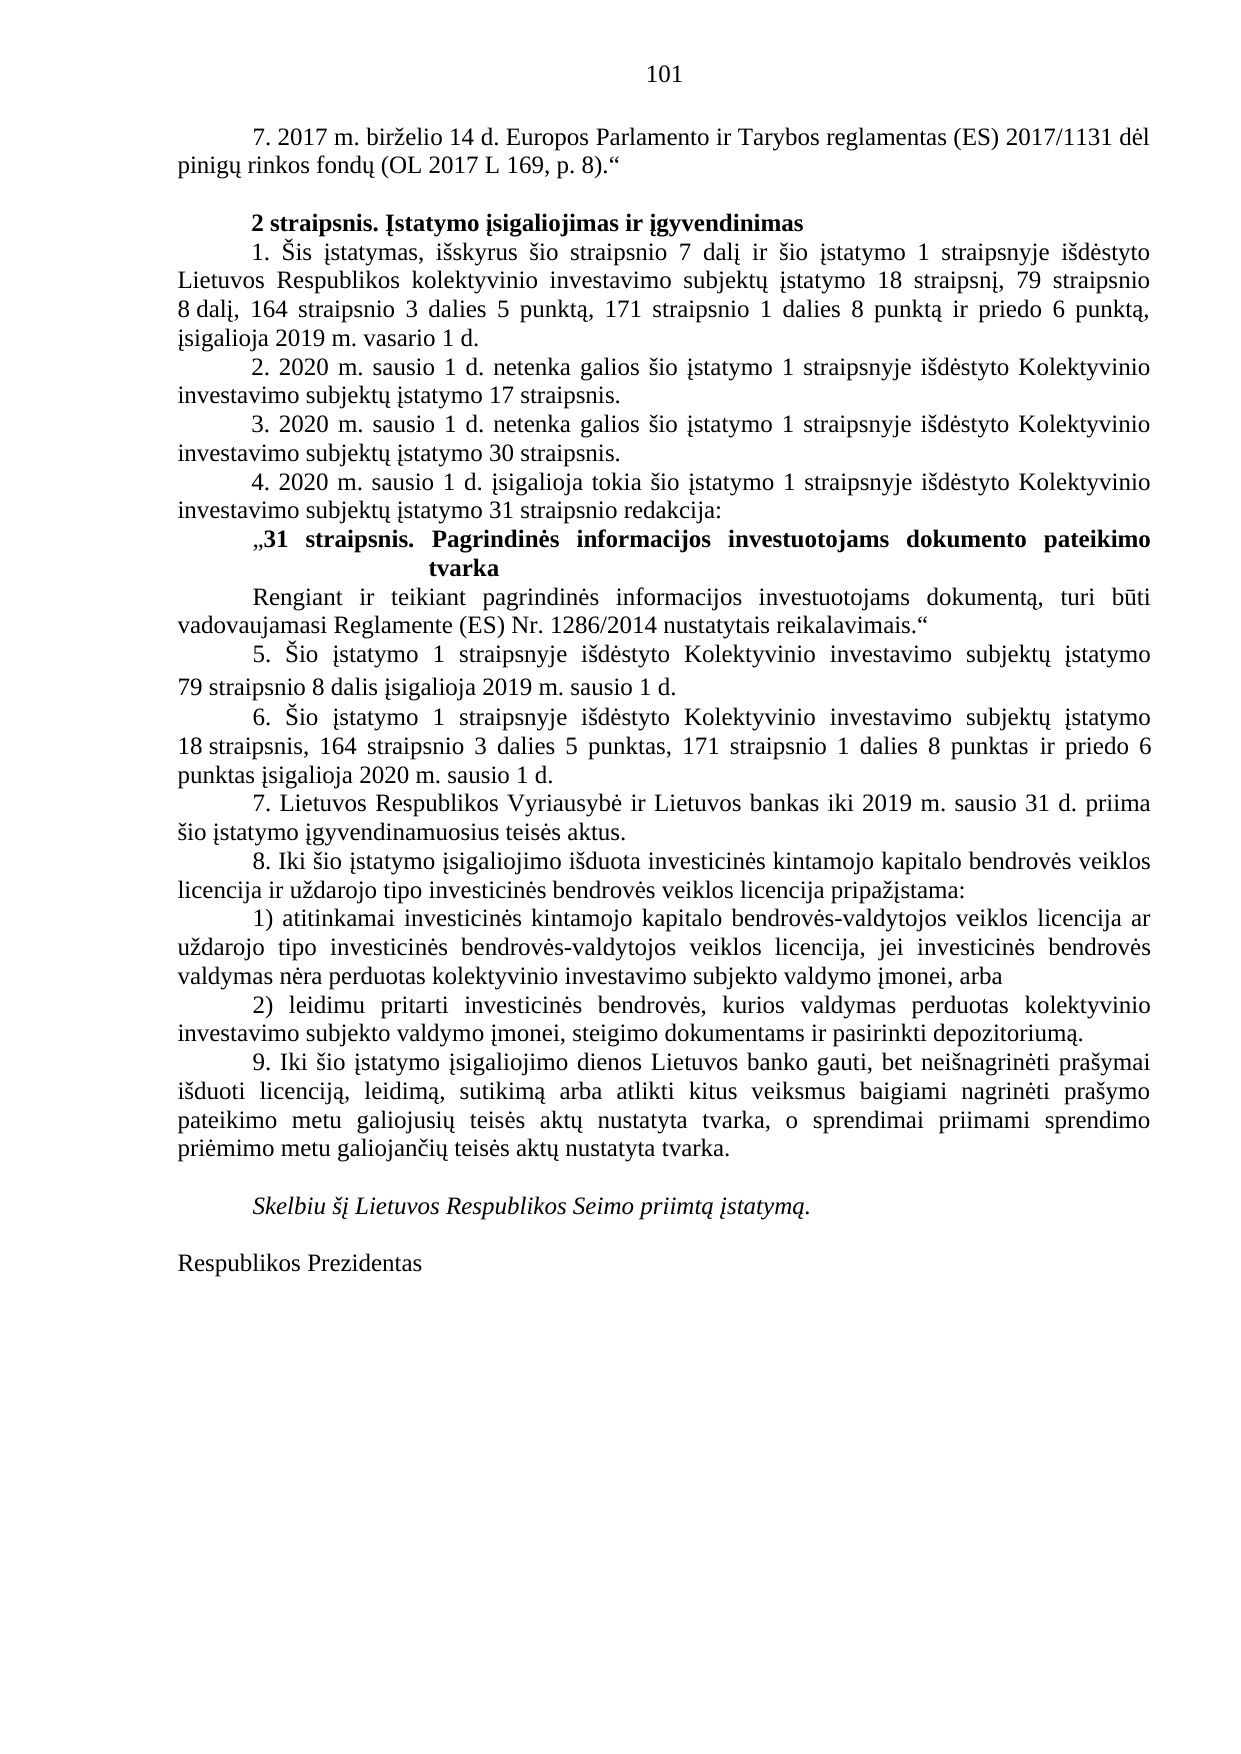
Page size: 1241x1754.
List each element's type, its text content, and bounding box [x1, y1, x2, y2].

text Respublikos Prezidentas [177, 1248, 1152, 1277]
text Skelbiu šį Lietuvos Respublikos Seimo priimtą įstatymą. [177, 1191, 1152, 1220]
text 7. Lietuvos Respublikos Vyriausybė ir Lietuvos bankas iki 2019 m. sausio 31 d. priima šio įstatymo įgyvendinamuosius teisės aktus. [177, 788, 1152, 846]
text 3. 2020 m. sausio 1 d. netenka galios šio įstatymo 1 straipsnyje išdėstyto Kolektyvinio investavimo subjektų įstatymo 30 straipsnis. [177, 409, 1152, 467]
text 2) leidimu pritarti investicinės bendrovės, kurios valdymas perduotas kolektyvinio investavimo subjekto valdymo įmonei, steigimo dokumentams ir pasirinkti depozitoriumą. [177, 990, 1152, 1047]
text 9. Iki šio įstatymo įsigaliojimo dienos Lietuvos banko gauti, bet neišnagrinėti prašymai išduoti licenciją, leidimą, sutikimą arba atlikti kitus veiksmus baigiami nagrinėti prašymo pateikimo metu galiojusių teisės aktų nustatyta tvarka, o sprendimai priimami sprendimo priėmimo metu galiojančių teisės aktų nustatyta tvarka. [177, 1047, 1152, 1162]
text „31 straipsnis. Pagrindinės informacijos investuotojams dokumento pateikimo tvarka [252, 524, 1152, 582]
text 2. 2020 m. sausio 1 d. netenka galios šio įstatymo 1 straipsnyje išdėstyto Kolektyvinio investavimo subjektų įstatymo 17 straipsnis. [177, 352, 1152, 409]
text 5. Šio įstatymo 1 straipsnyje išdėstyto Kolektyvinio investavimo subjektų įstatymo 79 straipsnio 8 dalis įsigalioja 2019 m. sausio 1 d. [177, 639, 1152, 702]
text 2 straipsnis. Įstatymo įsigaliojimas ir įgyvendinimas [177, 208, 1151, 237]
text 1. Šis įstatymas, išskyrus šio straipsnio 7 dalį ir šio įstatymo 1 straipsnyje išdėstyto Lietuvos Respublikos kolektyvinio investavimo subjektų įstatymo 18 straipsnį, 79 straipsnio 8 dalį, 164 straipsnio 3 dalies 5 punktą, 171 straipsnio 1 dalies 8 punktą ir priedo 6 punktą, įsigalioja 2019 m. vasario 1 d. [177, 237, 1151, 352]
text Rengiant ir teikiant pagrindinės informacijos investuotojams dokumentą, turi būti vadovaujamasi Reglamente (ES) Nr. 1286/2014 nustatytais reikalavimais.“ [177, 582, 1152, 639]
text 4. 2020 m. sausio 1 d. įsigalioja tokia šio įstatymo 1 straipsnyje išdėstyto Kolektyvinio investavimo subjektų įstatymo 31 straipsnio redakcija: [177, 467, 1152, 524]
text 1) atitinkamai investicinės kintamojo kapitalo bendrovės-valdytojos veiklos licencija ar uždarojo tipo investicinės bendrovės-valdytojos veiklos licencija, jei investicinės bendrovės valdymas nėra perduotas kolektyvinio investavimo subjekto valdymo įmonei, arba [177, 903, 1152, 990]
text 7. 2017 m. birželio 14 d. Europos Parlamento ir Tarybos reglamentas (ES) 2017/1131 dėl pinigų rinkos fondų (OL 2017 L 169, p. 8).“ [177, 122, 1152, 179]
text 8. Iki šio įstatymo įsigaliojimo išduota investicinės kintamojo kapitalo bendrovės veiklos licencija ir uždarojo tipo investicinės bendrovės veiklos licencija pripažįstama: [177, 846, 1152, 903]
text 6. Šio įstatymo 1 straipsnyje išdėstyto Kolektyvinio investavimo subjektų įstatymo 18 straipsnis, 164 straipsnio 3 dalies 5 punktas, 171 straipsnio 1 dalies 8 punktas ir priedo 6 punktas įsigalioja 2020 m. sausio 1 d. [177, 702, 1152, 788]
